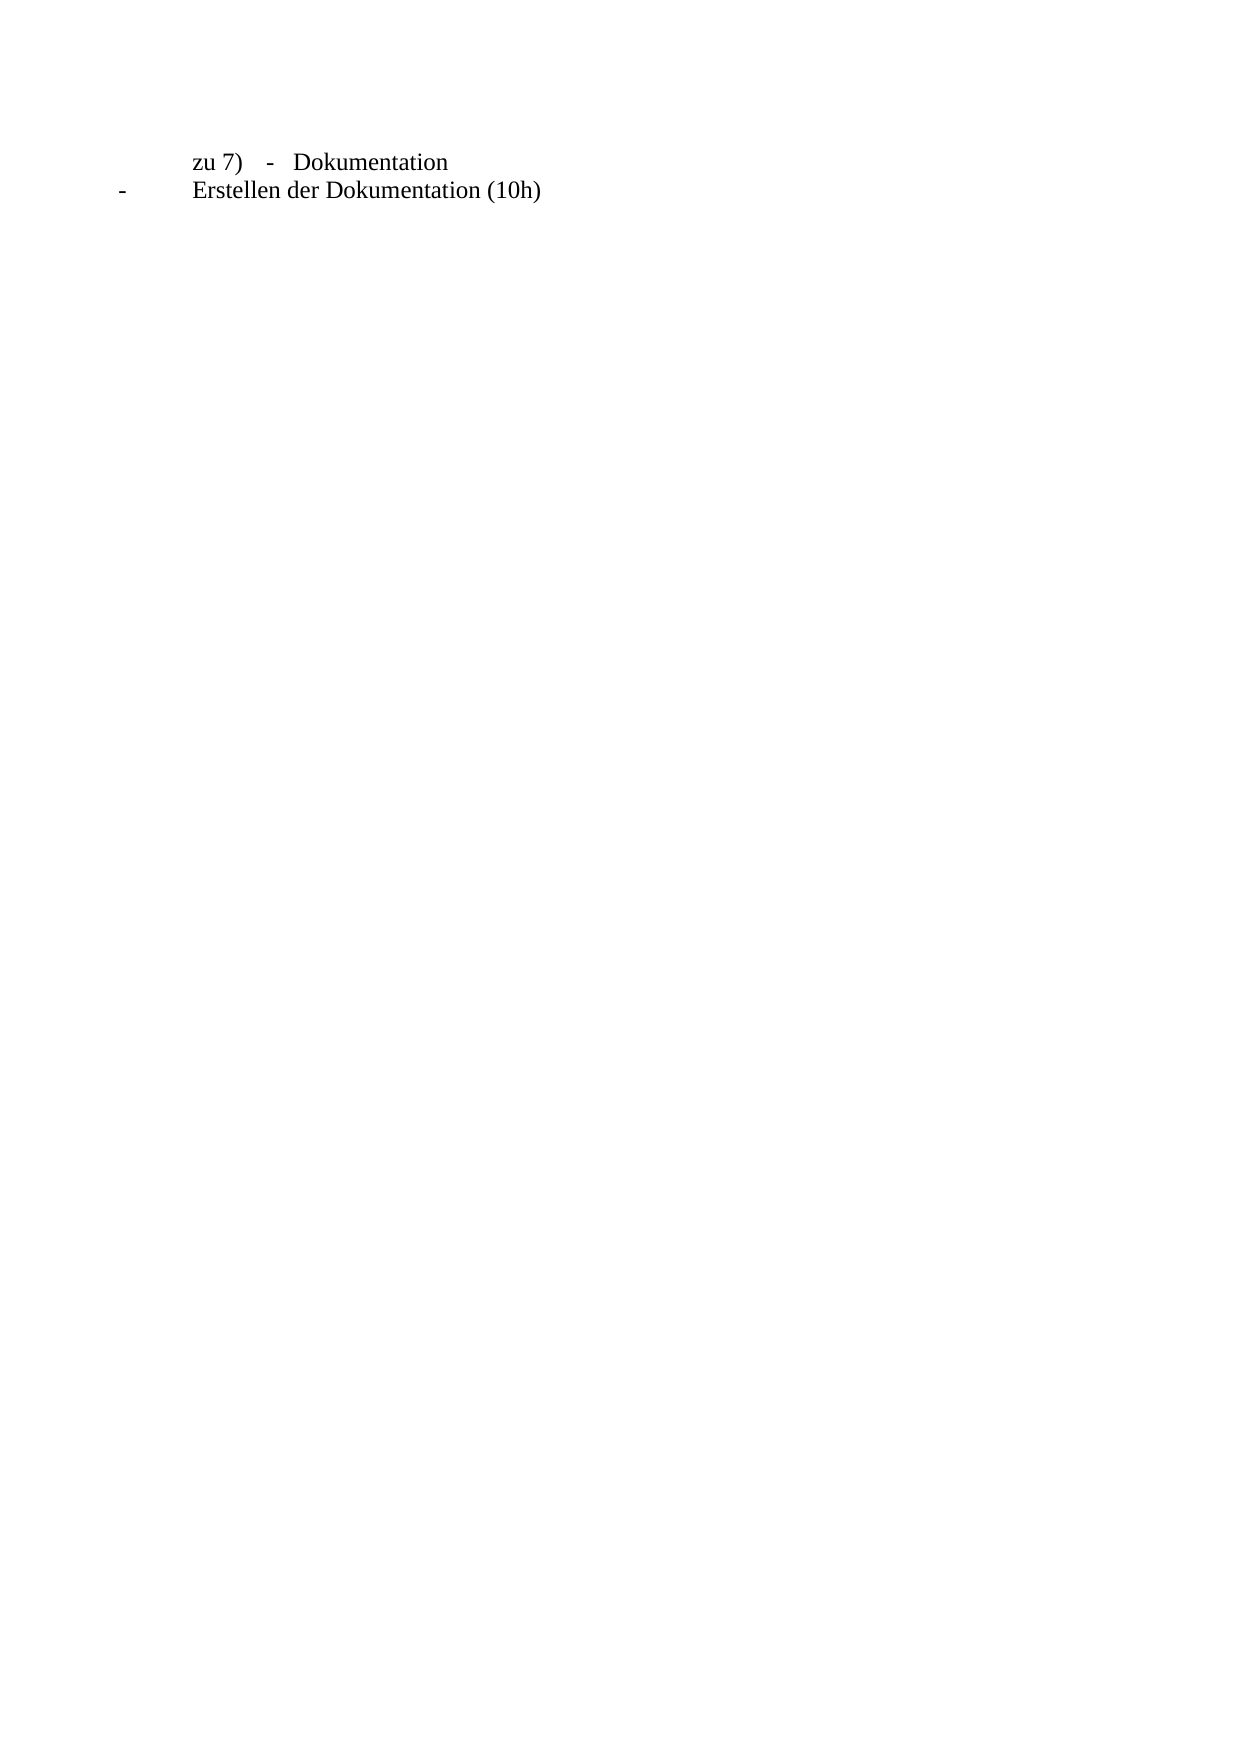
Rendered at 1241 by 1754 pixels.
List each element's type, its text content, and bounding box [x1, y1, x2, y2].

text zu 7) - Dokumentation [118, 147, 1122, 176]
text - Erstellen der Dokumentation (10h) [118, 176, 1122, 204]
